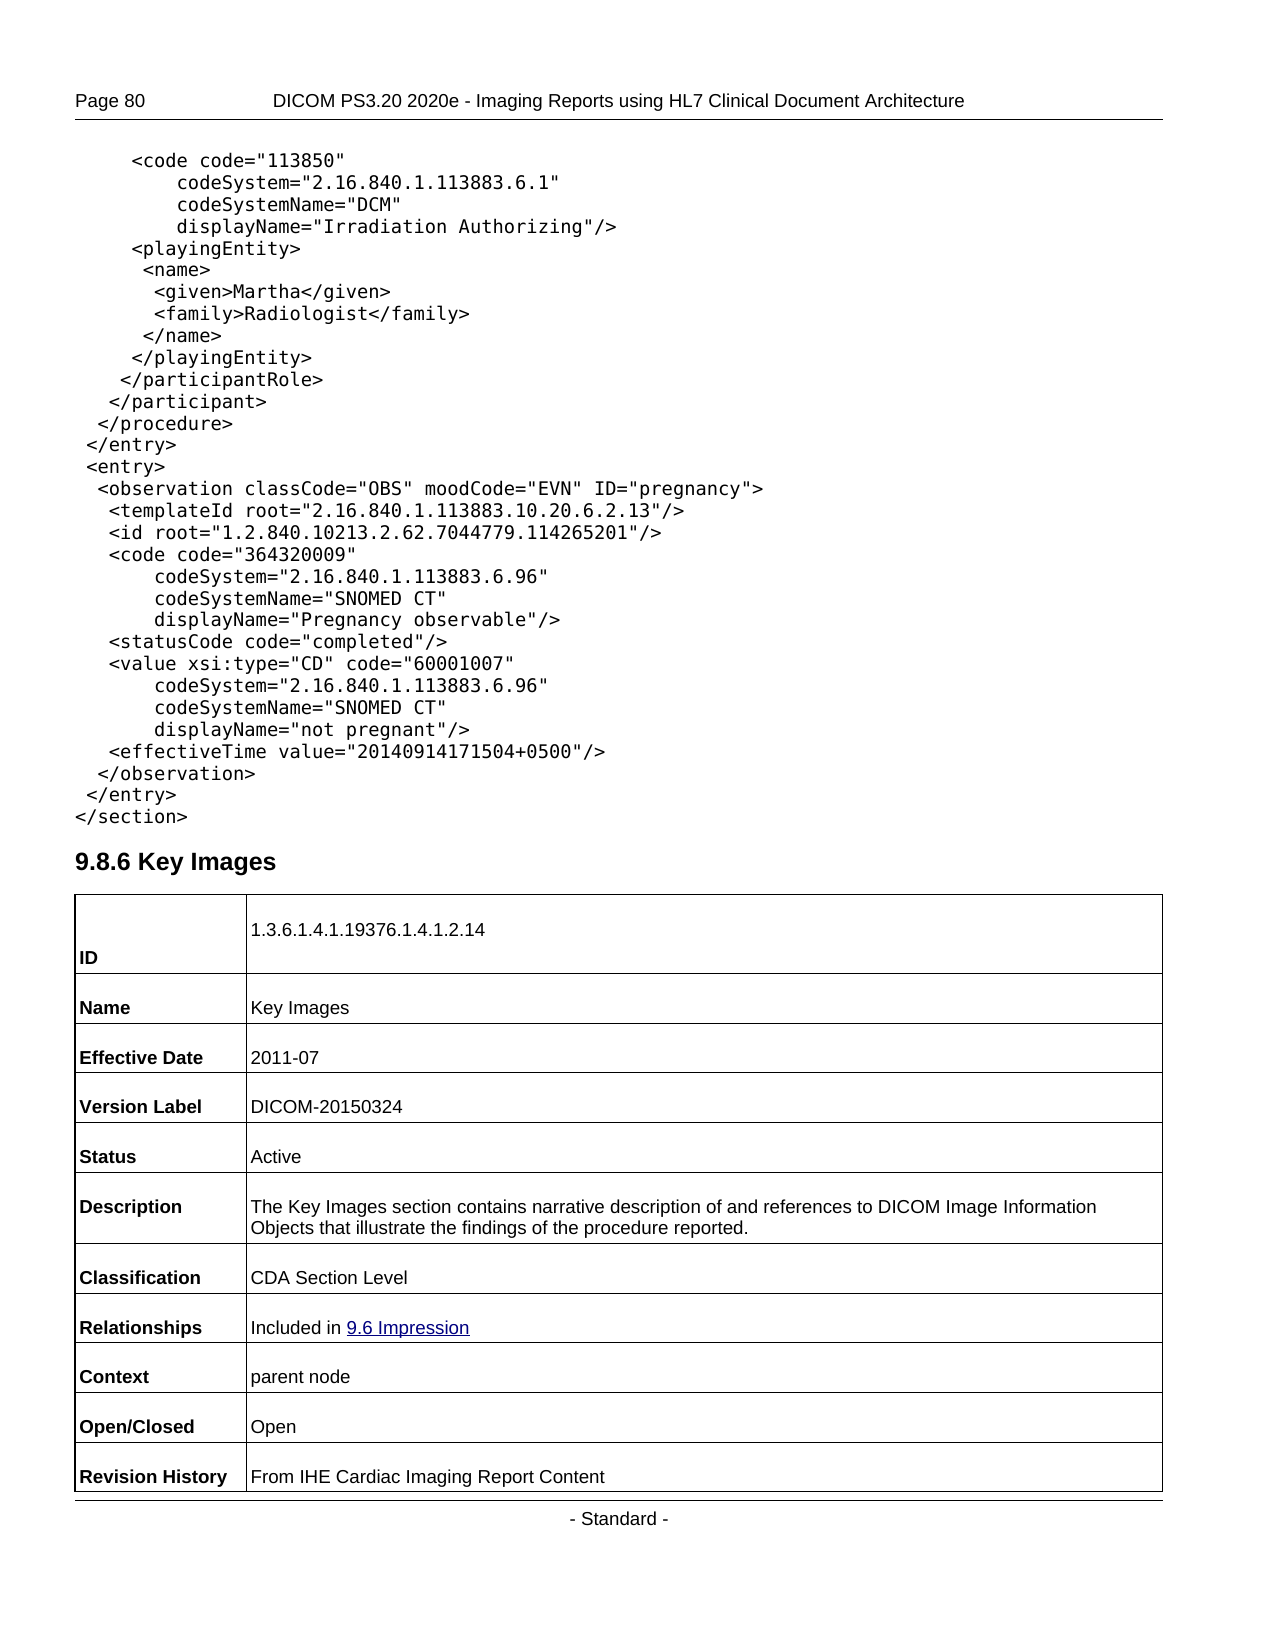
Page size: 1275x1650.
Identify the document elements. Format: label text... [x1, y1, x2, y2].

table_cell 2011-07 [247, 1024, 1162, 1072]
text 9.8.6 Key Images [75, 847, 1162, 876]
table_header 1.3.6.1.4.1.19376.​1.4.1.2.14 [247, 895, 1162, 973]
table_cell Name [76, 974, 246, 1022]
table_cell Relationships [76, 1294, 246, 1342]
table_cell Open/Closed [76, 1393, 246, 1442]
table_cell Included in 9.6 Impression [247, 1294, 1162, 1342]
table_cell Open [247, 1393, 1162, 1442]
table_cell CDA Section Level [247, 1244, 1162, 1292]
table_cell Version Label [76, 1073, 246, 1122]
table_cell parent node [247, 1343, 1162, 1392]
table_cell From IHE Cardiac Imaging Report Content [247, 1443, 1162, 1491]
table_cell DICOM-20150324 [247, 1073, 1162, 1122]
table_cell Key Images [247, 974, 1162, 1022]
table_cell Revision History [76, 1443, 246, 1491]
table_header ID [76, 895, 246, 973]
table_cell Status [76, 1123, 246, 1172]
table_cell Classification [76, 1244, 246, 1292]
table_cell Context [76, 1343, 246, 1392]
table_cell Description [76, 1173, 246, 1243]
table_cell The Key Images section contains narrative description of and references to DICOM Image Information Objects that illustrate the findings of the procedure reported. [247, 1173, 1162, 1243]
table_cell Effective Date [76, 1024, 246, 1072]
table_cell Active [247, 1123, 1162, 1172]
text <code code="113850" codeSystem="2.16.840.1.113883.6.1" codeSystemName="DCM" displayName="Irradiation Authorizing"/> <playingEntity> <name> <given>Martha</given> <family>Radiologist</family> </name> </playingEntity> </participantRole> </participant> </procedure> </entry> <entry> <observation classCode="OBS" moodCode="EVN" ID="pregnancy"> <templateId root="2.16.840.1.113883.10.20.6.2.13"/> <id root="1.2.840.10213.2.62.7044779.114265201"/> <code code="364320009" codeSystem="2.16.840.1.113883.6.96" codeSystemName="SNOMED CT" displayName="Pregnancy observable"/> <statusCode code="completed"/> <value xsi:type="CD" code="60001007" codeSystem="2.16.840.1.113883.6.96" codeSystemName="SNOMED CT" displayName="not pregnant"/> <effectiveTime value="20140914171504+0500"/> </observation> </entry> </section> [75, 150, 1162, 828]
